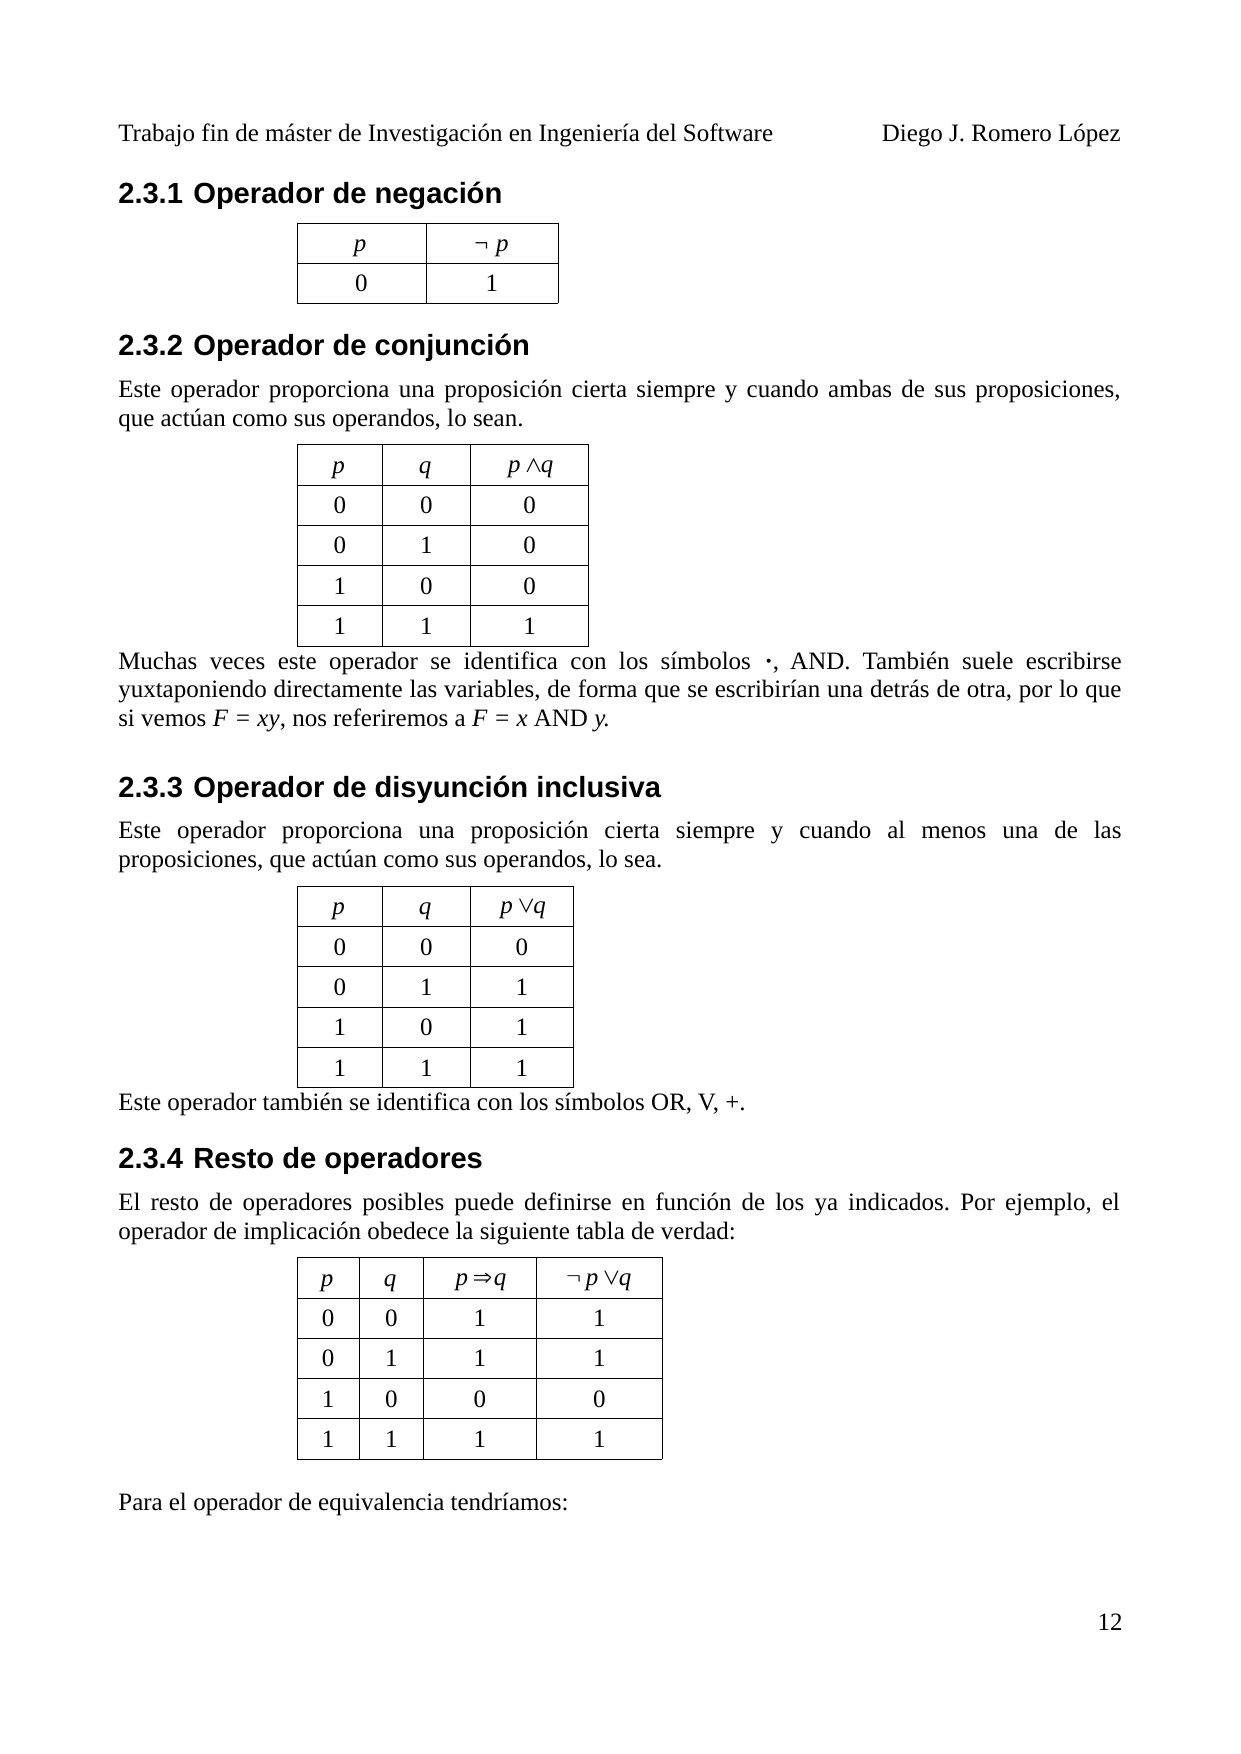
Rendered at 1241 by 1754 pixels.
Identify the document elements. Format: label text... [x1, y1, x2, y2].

subtitle Operador de disyunción inclusiva [118, 769, 1122, 803]
table_cell 0 [298, 486, 382, 525]
table_cell 0 [298, 526, 382, 565]
table_header q [360, 1258, 423, 1297]
text Este operador proporciona una proposición cierta siempre y cuando ambas de sus proposiciones, que actúan como sus operandos, lo sean. [118, 374, 1122, 432]
table_cell 0 [537, 1379, 662, 1418]
table_header [471, 445, 588, 484]
table_cell 0 [471, 526, 588, 565]
text Para el operador de equivalencia tendríamos: [118, 1487, 1122, 1516]
table_cell 1 [424, 1339, 536, 1378]
table_header q [383, 445, 470, 484]
table_cell 0 [298, 1339, 359, 1378]
table_header [424, 1258, 536, 1297]
table_cell 1 [471, 967, 573, 1007]
table_cell 1 [424, 1299, 536, 1338]
text El resto de operadores posibles puede definirse en función de los ya indicados. Por ejemplo, el operador de implicación obedece la siguiente tabla de verdad: [118, 1187, 1122, 1244]
table_cell 1 [360, 1419, 423, 1459]
table_cell 0 [360, 1379, 423, 1418]
text Este operador proporciona una proposición cierta siempre y cuando al menos una de las proposiciones, que actúan como sus operandos, lo sea. [118, 816, 1122, 873]
table_cell 0 [298, 967, 382, 1007]
table_cell 0 [471, 927, 573, 966]
table_cell 1 [383, 1048, 470, 1087]
table_cell 1 [298, 1379, 359, 1418]
text Muchas veces este operador se identifica con los símbolos ·, AND. También suele escribirse yuxtaponiendo directamente las variables, de forma que se escribirían una detrás de otra, por lo que si vemos F = xy, nos referiremos a F = x AND y. [118, 646, 1122, 732]
table_cell 1 [298, 606, 382, 646]
table_header q [383, 887, 470, 926]
table_cell 0 [360, 1299, 423, 1338]
table_header p [298, 887, 382, 926]
table_cell 1 [537, 1419, 662, 1459]
table_cell 1 [383, 526, 470, 565]
table_cell 1 [471, 1008, 573, 1047]
table_cell 1 [471, 1048, 573, 1087]
table_header ¬ p [427, 224, 558, 263]
table_cell 1 [298, 566, 382, 605]
table_cell 1 [537, 1339, 662, 1378]
table_cell 0 [298, 1299, 359, 1338]
table_header p [298, 445, 382, 484]
table_cell 1 [298, 1048, 382, 1087]
table_header [537, 1258, 662, 1297]
subtitle Resto de operadores [118, 1141, 1122, 1174]
table_cell 0 [424, 1379, 536, 1418]
subtitle Operador de conjunción [118, 328, 1122, 362]
table_cell 0 [383, 566, 470, 605]
table_cell 0 [383, 927, 470, 966]
table_header p [298, 1258, 359, 1297]
table_cell 0 [383, 1008, 470, 1047]
table_cell 1 [537, 1299, 662, 1338]
table_header [471, 887, 573, 926]
table_cell 1 [427, 264, 558, 303]
text Este operador también se identifica con los símbolos OR, V, +. [118, 1087, 1122, 1116]
table_cell 1 [424, 1419, 536, 1459]
table_cell 1 [471, 606, 588, 646]
table_cell 0 [471, 486, 588, 525]
table_cell 1 [298, 1419, 359, 1459]
table_cell 0 [383, 486, 470, 525]
table_cell 1 [298, 1008, 382, 1047]
table_cell 1 [383, 606, 470, 646]
table_cell 0 [471, 566, 588, 605]
table_header p [298, 224, 426, 263]
table_cell 1 [383, 967, 470, 1007]
subtitle Operador de negación [118, 176, 1122, 210]
table_cell 0 [298, 927, 382, 966]
table_cell 1 [360, 1339, 423, 1378]
table_cell 0 [298, 264, 426, 303]
